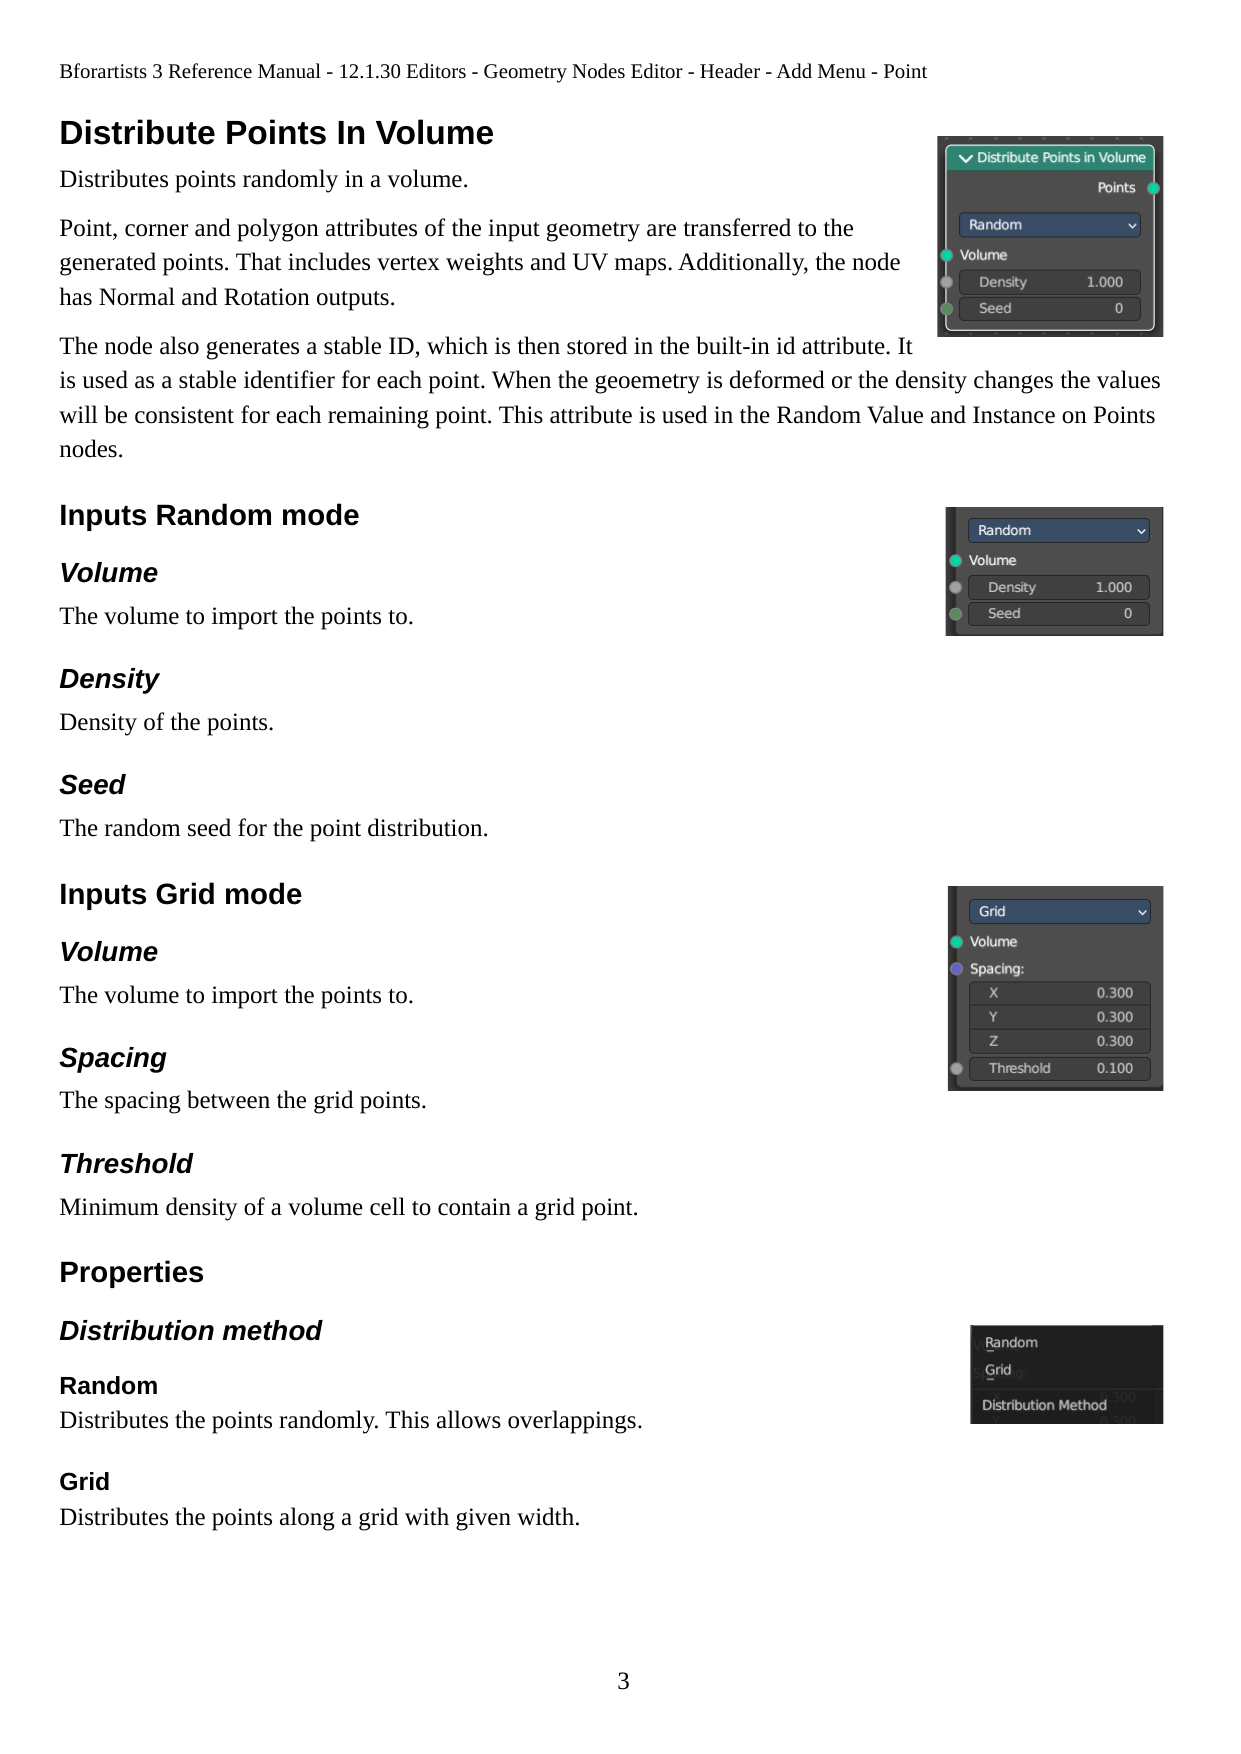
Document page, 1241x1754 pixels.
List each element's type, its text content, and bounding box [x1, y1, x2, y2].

subtitle [1164, 1371, 1181, 1399]
subtitle Grid [59, 1467, 1181, 1496]
text The node also generates a stable ID, which is then stored in the built-in id attribute. It is used as a stable identifier for each point. When the geoemetry is deformed or the density changes the values will be consistent for each remaining point. This attribute is used in the Random Value and Instance on Points nodes. [59, 331, 1181, 463]
text Distributes the points along a grid with given width. [59, 1502, 1181, 1531]
text Distributes points randomly in a volume. [59, 164, 937, 192]
subtitle [1164, 557, 1181, 588]
subtitle Volume [59, 935, 947, 967]
subtitle [1164, 935, 1181, 967]
subtitle Inputs Random mode [59, 498, 1181, 532]
picture [947, 886, 1164, 1091]
subtitle Distribution method [59, 1314, 1181, 1346]
text The volume to import the points to. [59, 980, 947, 1008]
subtitle Threshold [59, 1147, 1181, 1179]
text Density of the points. [59, 707, 1181, 736]
text Distributes the points randomly. This allows overlappings. [59, 1406, 1181, 1434]
subtitle Volume [59, 557, 945, 588]
subtitle Seed [59, 768, 1181, 800]
text The volume to import the points to. [59, 601, 945, 630]
subtitle Density [59, 663, 1181, 694]
subtitle Distribute Points In Volume [59, 113, 1181, 151]
text The spacing between the grid points. [59, 1086, 1181, 1114]
subtitle Inputs Grid mode [59, 877, 1181, 910]
text Minimum density of a volume cell to contain a grid point. [59, 1192, 1181, 1220]
picture [945, 507, 1164, 636]
subtitle Properties [59, 1255, 1181, 1289]
text The random seed for the point distribution. [59, 813, 1181, 842]
picture [970, 1325, 1164, 1424]
subtitle Spacing [59, 1041, 947, 1073]
subtitle [1164, 1041, 1181, 1073]
picture [937, 136, 1164, 337]
subtitle Random [59, 1371, 970, 1399]
text Point, corner and polygon attributes of the input geometry are transferred to the generated points. That includes vertex weights and UV maps. Additionally, the node has Normal and Rotation outputs. [59, 213, 937, 311]
